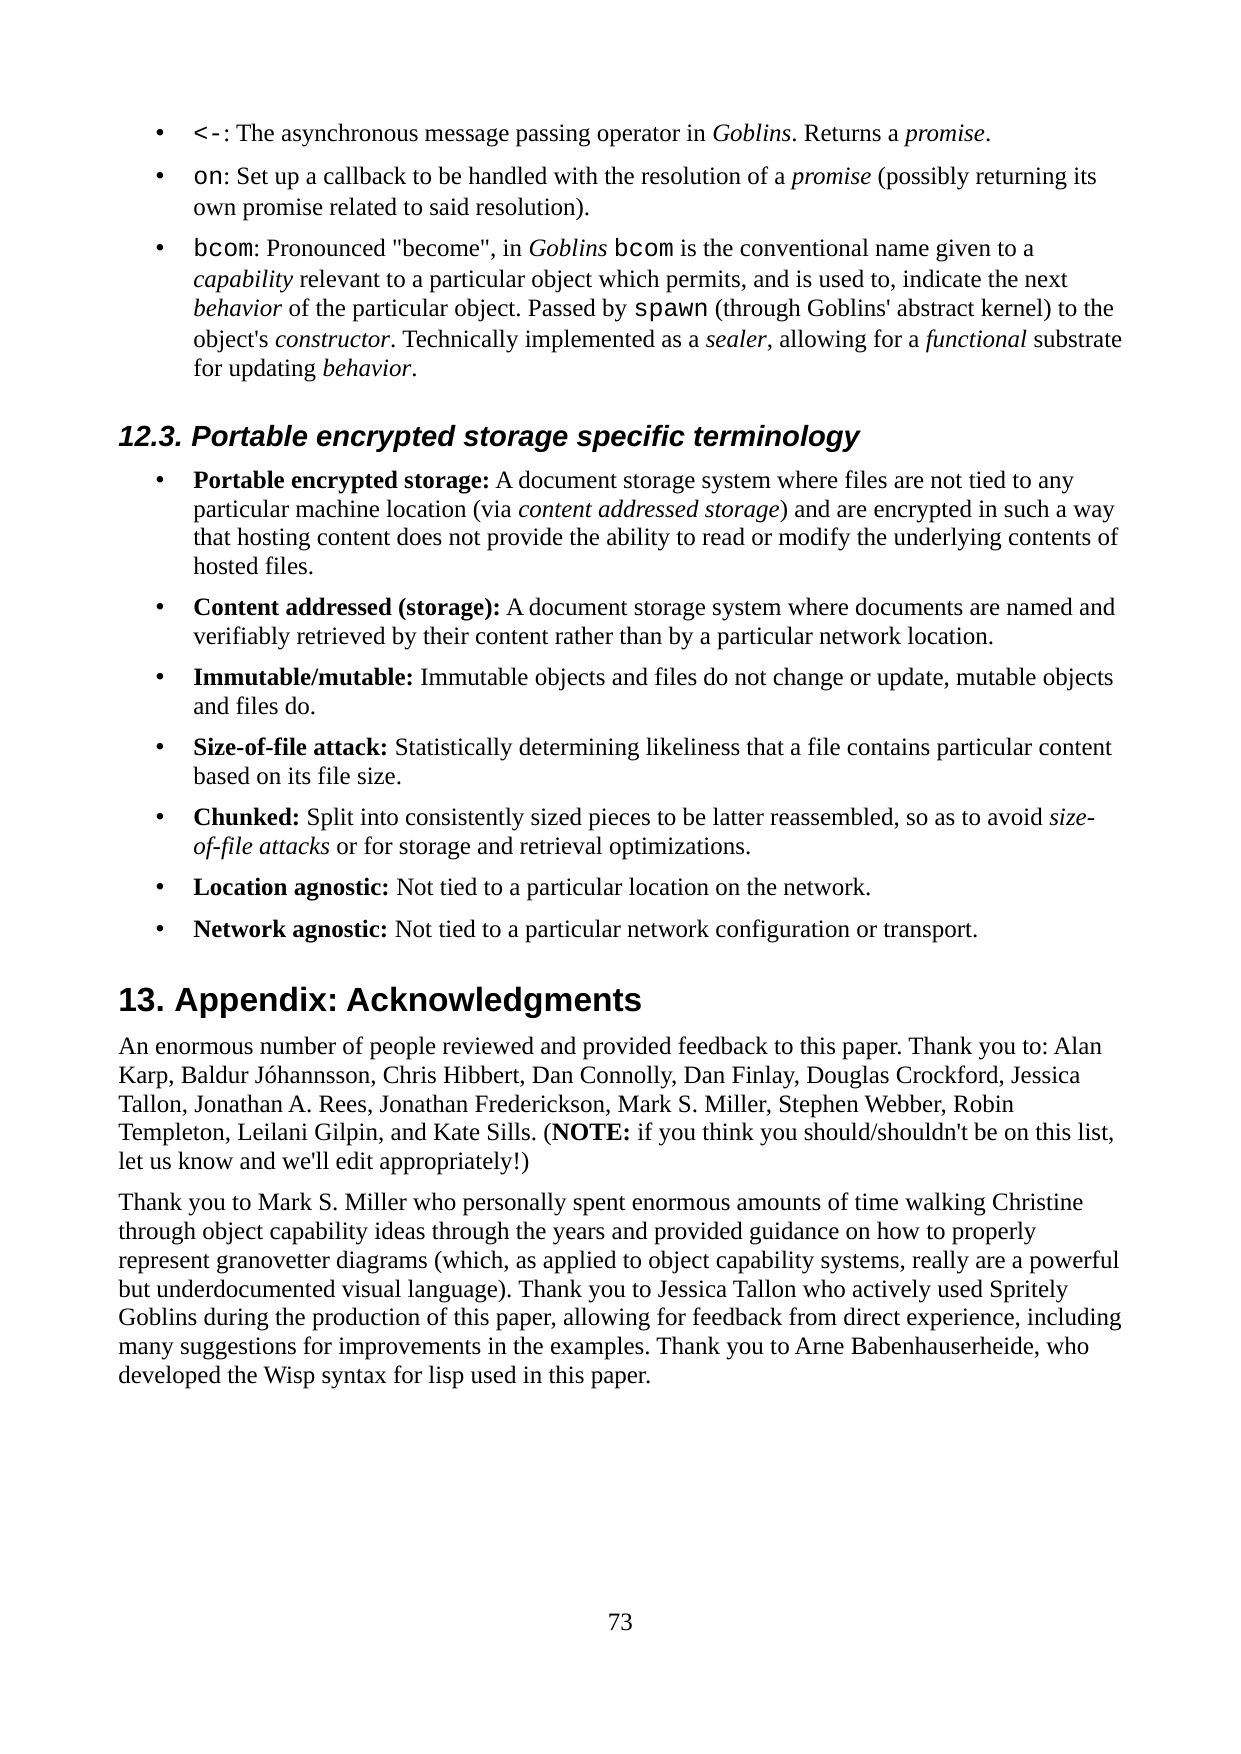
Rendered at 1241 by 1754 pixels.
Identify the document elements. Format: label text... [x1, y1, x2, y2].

list Size-of-file attack: Statistically determining likeliness that a file contains particular content based on its file size. [156, 732, 1122, 790]
list <-: The asynchronous message passing operator in Goblins. Returns a promise. [156, 118, 1122, 149]
text Thank you to Mark S. Miller who personally spent enormous amounts of time walking Christine through object capability ideas through the years and provided guidance on how to properly represent granovetter diagrams (which, as applied to object capability systems, really are a powerful but underdocumented visual language). Thank you to Jessica Tallon who actively used Spritely Goblins during the production of this paper, allowing for feedback from direct experience, including many suggestions for improvements in the examples. Thank you to Arne Babenhauserheide, who developed the Wisp syntax for lisp used in this paper. [118, 1187, 1122, 1389]
list bcom: Pronounced "become", in Goblins bcom is the conventional name given to a capability relevant to a particular object which permits, and is used to, indicate the next behavior of the particular object. Passed by spawn (through Goblins' abstract kernel) to the object's constructor. Technically implemented as a sealer, allowing for a functional substrate for updating behavior. [156, 233, 1122, 381]
list Location agnostic: Not tied to a particular location on the network. [156, 872, 1122, 901]
list Immutable/mutable: Immutable objects and files do not change or update, mutable objects and files do. [156, 662, 1122, 720]
text An enormous number of people reviewed and provided feedback to this paper. Thank you to: Alan Karp, Baldur Jóhannsson, Chris Hibbert, Dan Connolly, Dan Finlay, Douglas Crockford, Jessica Tallon, Jonathan A. Rees, Jonathan Frederickson, Mark S. Miller, Stephen Webber, Robin Templeton, Leilani Gilpin, and Kate Sills. (NOTE: if you think you should/shouldn't be on this list, let us know and we'll edit appropriately!) [118, 1031, 1122, 1175]
subtitle Portable encrypted storage specific terminology [118, 419, 1122, 452]
list Content addressed (storage): A document storage system where documents are named and verifiably retrieved by their content rather than by a particular network location. [156, 592, 1122, 650]
list on: Set up a callback to be handled with the resolution of a promise (possibly returning its own promise related to said resolution). [156, 161, 1122, 221]
subtitle Appendix: Acknowledgments [118, 980, 1122, 1019]
list Portable encrypted storage: A document storage system where files are not tied to any particular machine location (via content addressed storage) and are encrypted in such a way that hosting content does not provide the ability to read or modify the underlying contents of hosted files. [156, 465, 1122, 580]
list Chunked: Split into consistently sized pieces to be latter reassembled, so as to avoid size-of-file attacks or for storage and retrieval optimizations. [156, 802, 1122, 860]
list Network agnostic: Not tied to a particular network configuration or transport. [156, 914, 1122, 942]
